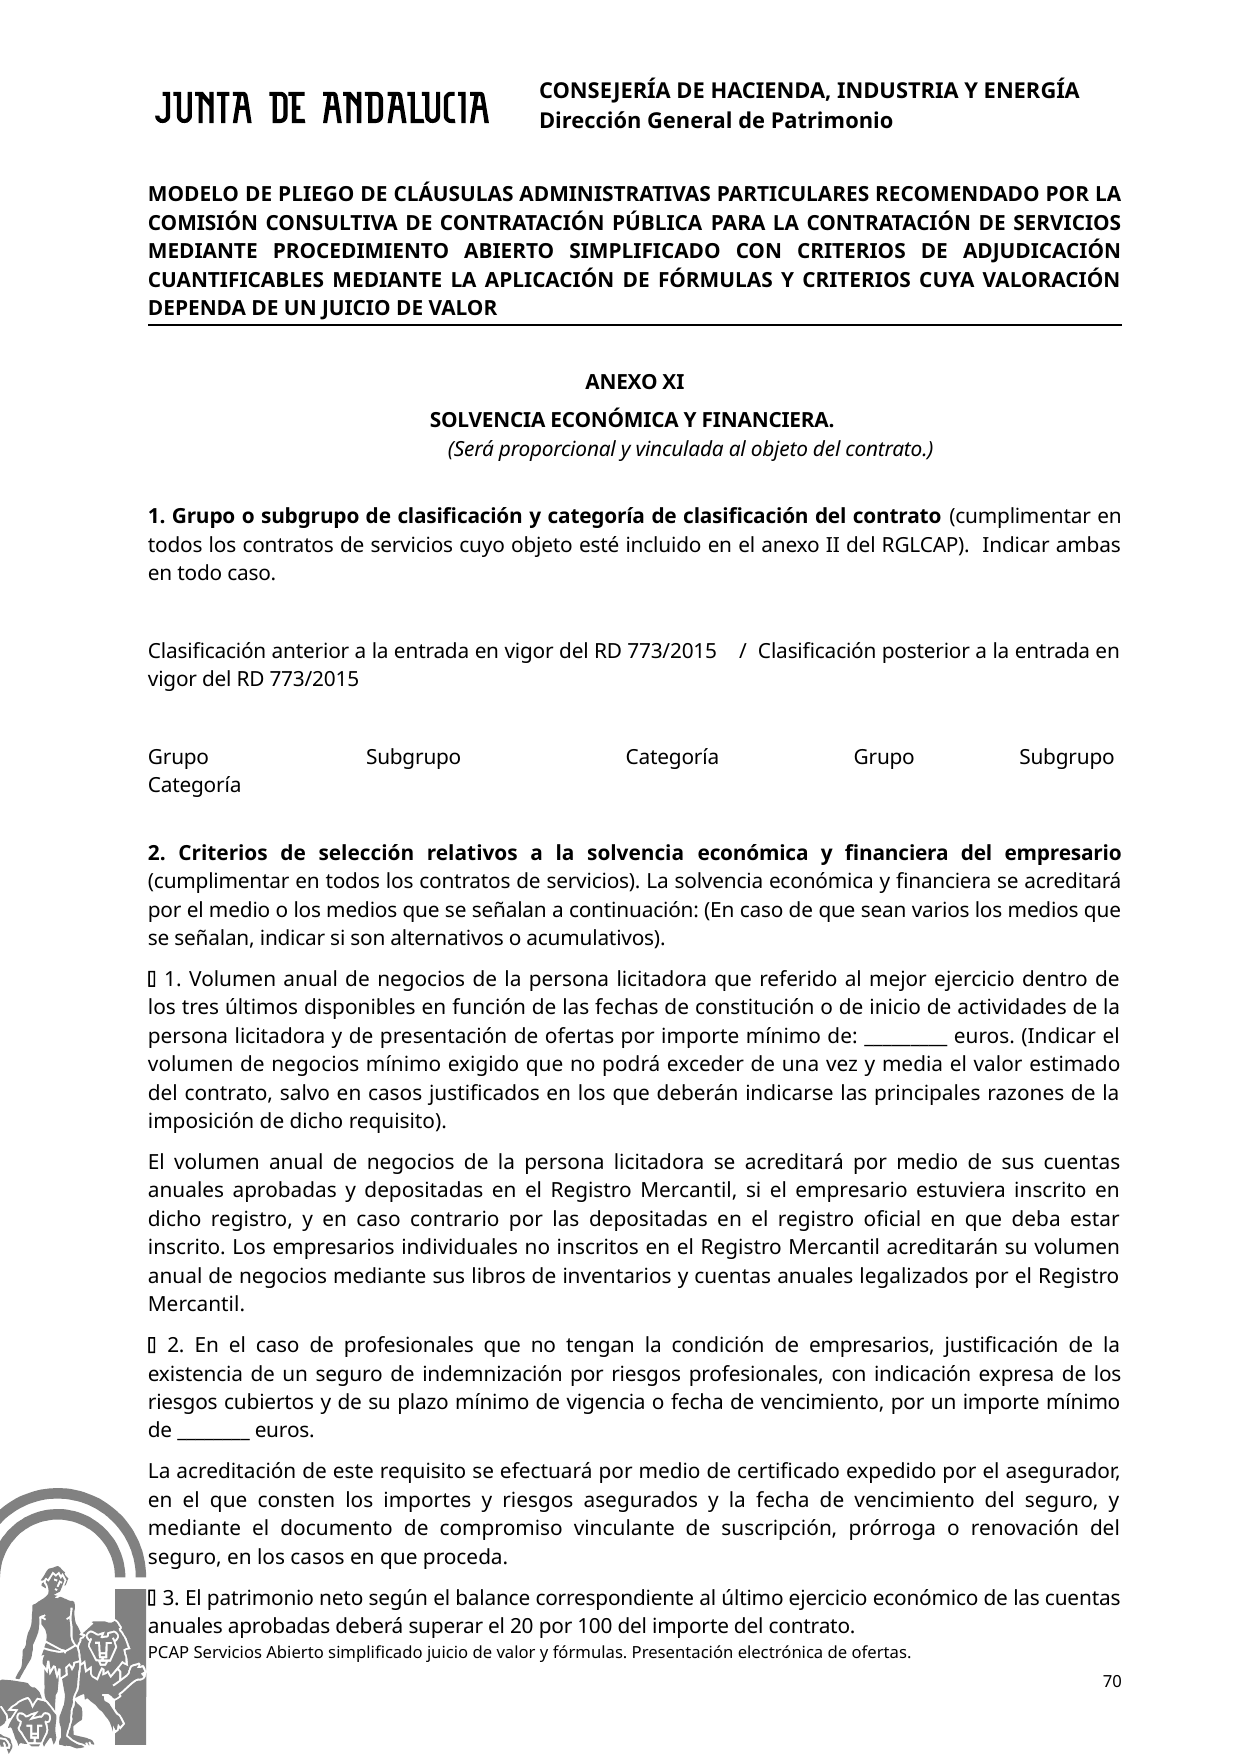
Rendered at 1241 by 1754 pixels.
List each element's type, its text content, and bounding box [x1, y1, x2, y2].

text (Será proporcional y vinculada al objeto del contrato.) [148, 434, 1122, 462]
text c 2. En el caso de profesionales que no tengan la condición de empresarios, justificación de la existencia de un seguro de indemnización por riesgos profesionales, con indicación expresa de los riesgos cubiertos y de su plazo mínimo de vigencia o fecha de vencimiento, por un importe mínimo de ________ euros. [148, 1330, 1122, 1444]
text Grupo Subgrupo Categoría Grupo Subgrupo Categoría [148, 742, 1122, 799]
text La acreditación de este requisito se efectuará por medio de certificado expedido por el asegurador, en el que consten los importes y riesgos asegurados y la fecha de vencimiento del seguro, y mediante el documento de compromiso vinculante de suscripción, prórroga o renovación del seguro, en los casos en que proceda. [148, 1457, 1122, 1570]
text 2. Criterios de selección relativos a la solvencia económica y financiera del empresario (cumplimentar en todos los contratos de servicios). La solvencia económica y financiera se acreditará por el medio o los medios que se señalan a continuación: (En caso de que sean varios los medios que se señalan, indicar si son alternativos o acumulativos). [148, 838, 1122, 952]
text Clasificación anterior a la entrada en vigor del RD 773/2015 / Clasificación posterior a la entrada en vigor del RD 773/2015 [148, 636, 1122, 693]
text c 1. Volumen anual de negocios de la persona licitadora que referido al mejor ejercicio dentro de los tres últimos disponibles en función de las fechas de constitución o de inicio de actividades de la persona licitadora y de presentación de ofertas por importe mínimo de: _________ euros. (Indicar el volumen de negocios mínimo exigido que no podrá exceder de una vez y media el valor estimado del contrato, salvo en casos justificados en los que deberán indicarse las principales razones de la imposición de dicho requisito). [148, 964, 1122, 1135]
text SOLVENCIA ECONÓMICA Y FINANCIERA. [148, 406, 1122, 434]
text El volumen anual de negocios de la persona licitadora se acreditará por medio de sus cuentas anuales aprobadas y depositadas en el Registro Mercantil, si el empresario estuviera inscrito en dicho registro, y en caso contrario por las depositadas en el registro oficial en que deba estar inscrito. Los empresarios individuales no inscritos en el Registro Mercantil acreditarán su volumen anual de negocios mediante sus libros de inventarios y cuentas anuales legalizados por el Registro Mercantil. [148, 1147, 1122, 1318]
text ANEXO XI [148, 367, 1122, 395]
text c 3. El patrimonio neto según el balance correspondiente al último ejercicio económico de las cuentas anuales aprobadas deberá superar el 20 por 100 del importe del contrato. [151, 1583, 1122, 1640]
text 1. Grupo o subgrupo de clasificación y categoría de clasificación del contrato (cumplimentar en todos los contratos de servicios cuyo objeto esté incluido en el anexo II del RGLCAP). Indicar ambas en todo caso. [148, 501, 1122, 587]
text MODELO DE PLIEGO DE CLÁUSULAS ADMINISTRATIVAS PARTICULARES RECOMENDADO POR LA COMISIÓN CONSULTIVA DE CONTRATACIÓN PÚBLICA PARA LA CONTRATACIÓN DE SERVICIOS MEDIANTE PROCEDIMIENTO ABIERTO SIMPLIFICADO CON CRITERIOS DE ADJUDICACIÓN CUANTIFICABLES MEDIANTE LA APLICACIÓN DE FÓRMULAS Y CRITERIOS CUYA VALORACIÓN DEPENDA DE UN JUICIO DE VALOR [148, 179, 1122, 324]
